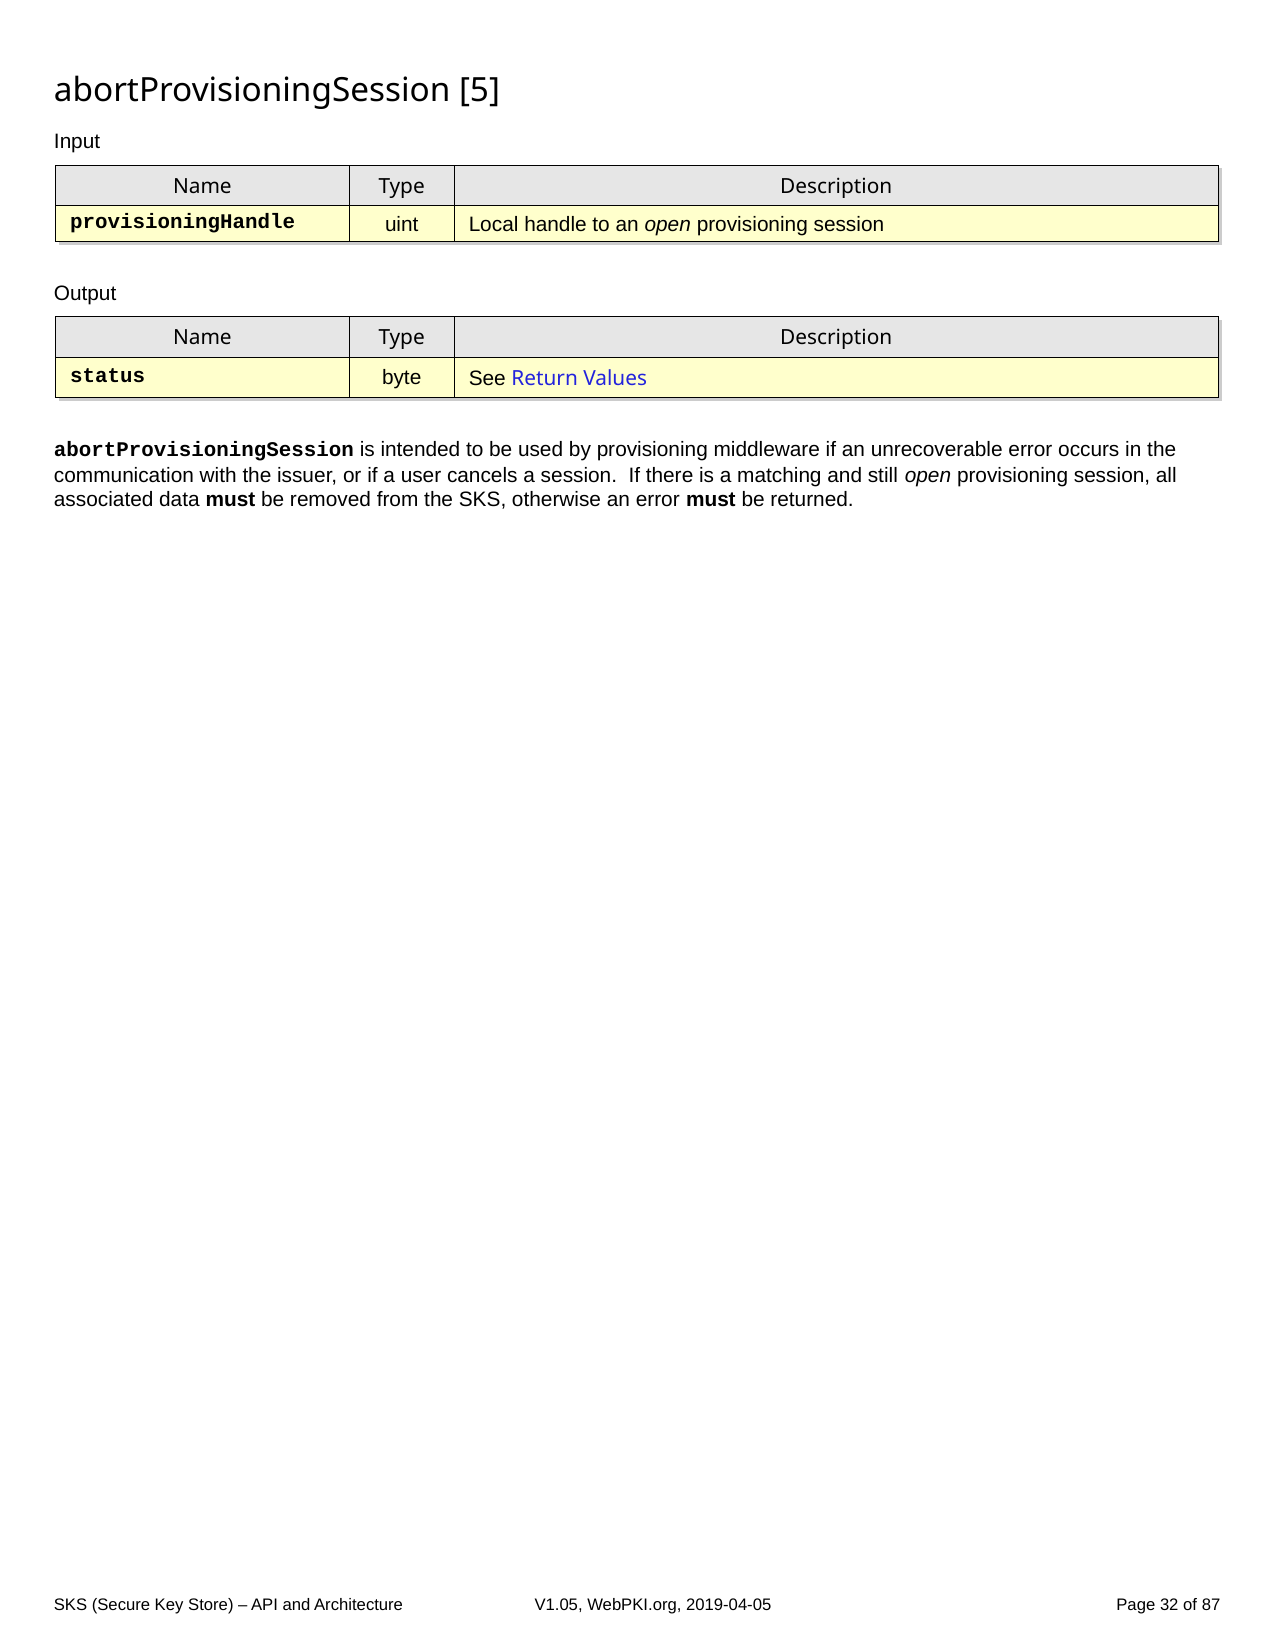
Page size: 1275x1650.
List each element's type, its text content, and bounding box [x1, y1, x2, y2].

table_cell Local handle to an open provisioning session [455, 206, 1218, 241]
text Input [54, 129, 1221, 153]
subtitle abortProvisioningSession [5] [54, 66, 1221, 111]
table_cell See Return Values [455, 358, 1218, 397]
table_header Name [56, 317, 349, 357]
table_cell status [56, 358, 349, 397]
table_header Type [350, 317, 454, 357]
table_header Type [350, 166, 454, 205]
table_cell uint [350, 206, 454, 241]
table_header Description [455, 317, 1218, 357]
table_header Name [56, 166, 349, 205]
text Output [54, 281, 1221, 304]
table_cell provisioningHandle [56, 206, 349, 241]
text abortProvisioningSession is intended to be used by provisioning middleware if an unrecoverable error occurs in the communication with the issuer, or if a user cancels a session. If there is a matching and still open provisioning session, all associated data must be removed from the SKS, otherwise an error must be returned. [54, 437, 1221, 510]
table_cell byte [350, 358, 454, 397]
table_header Description [455, 166, 1218, 205]
